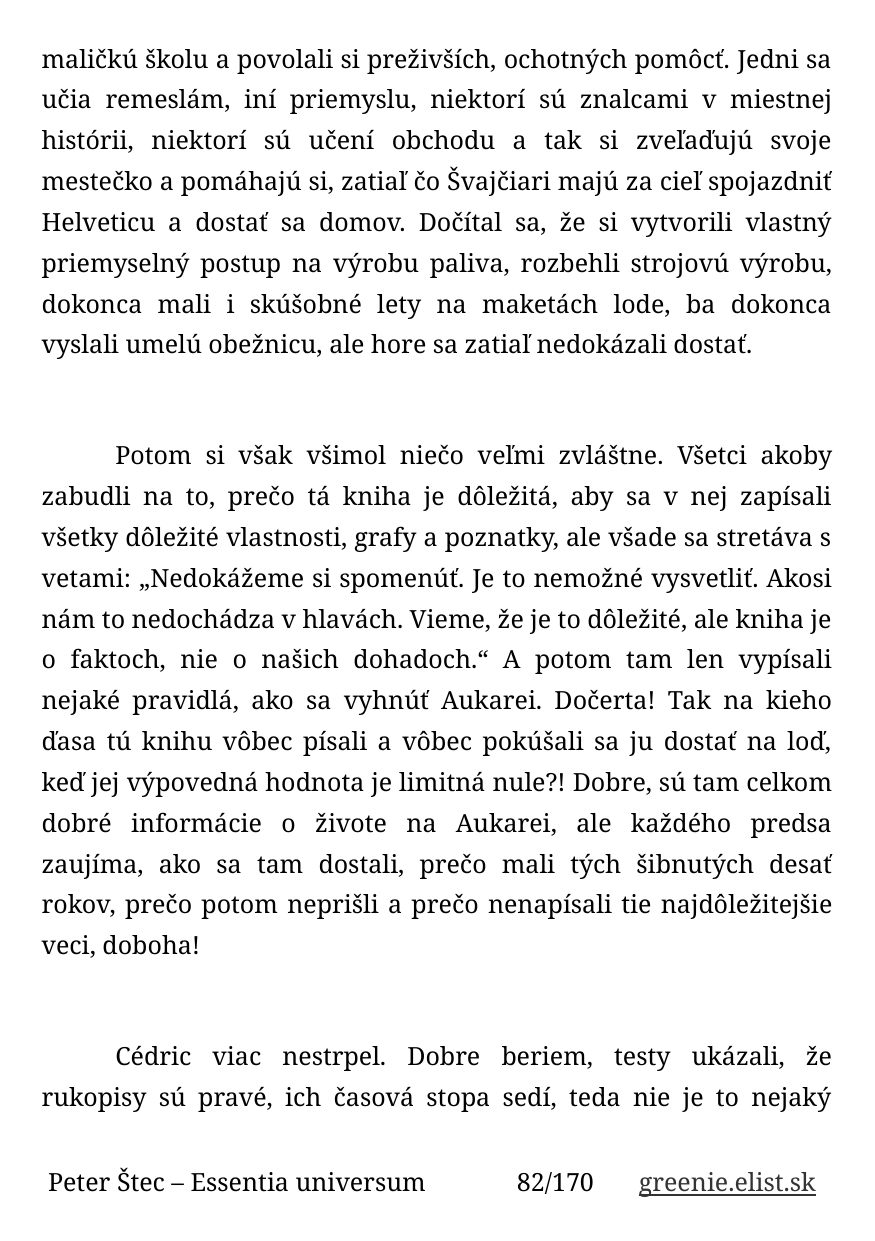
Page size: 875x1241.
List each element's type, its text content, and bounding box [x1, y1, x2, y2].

text maličkú školu a povolali si preživších, ochotných pomôcť. Jedni sa učia remeslám, iní priemyslu, niektorí sú znalcami v miestnej histórii, niektorí sú učení obchodu a tak si zveľaďujú svoje mestečko a pomáhajú si, zatiaľ čo Švajčiari majú za cieľ spojazdniť Helveticu a dostať sa domov. Dočítal sa, že si vytvorili vlastný priemyselný postup na výrobu paliva, rozbehli strojovú výrobu, dokonca mali i skúšobné lety na maketách lode, ba dokonca vyslali umelú obežnicu, ale hore sa zatiaľ nedokázali dostať. [41, 41, 833, 361]
text Cédric viac nestrpel. Dobre beriem, testy ukázali, že rukopisy sú pravé, ich časová stopa sedí, teda nie je to nejaký [41, 1039, 833, 1114]
text Potom si však všimol niečo veľmi zvláštne. Všetci akoby zabudli na to, prečo tá kniha je dôležitá, aby sa v nej zapísali všetky dôležité vlastnosti, grafy a poznatky, ale všade sa stretáva s vetami: „Nedokážeme si spomenúť. Je to nemožné vysvetliť. Akosi nám to nedochádza v hlavách. Vieme, že je to dôležité, ale kniha je o faktoch, nie o našich dohadoch.“ A potom tam len vypísali nejaké pravidlá, ako sa vyhnúť Aukarei. Dočerta! Tak na kieho ďasa tú knihu vôbec písali a vôbec pokúšali sa ju dostať na loď, keď jej výpovedná hodnota je limitná nule?! Dobre, sú tam celkom dobré informácie o živote na Aukarei, ale každého predsa zaujíma, ako sa tam dostali, prečo mali tých šibnutých desať rokov, prečo potom neprišli a prečo nenapísali tie najdôležitejšie veci, doboha! [41, 438, 833, 962]
